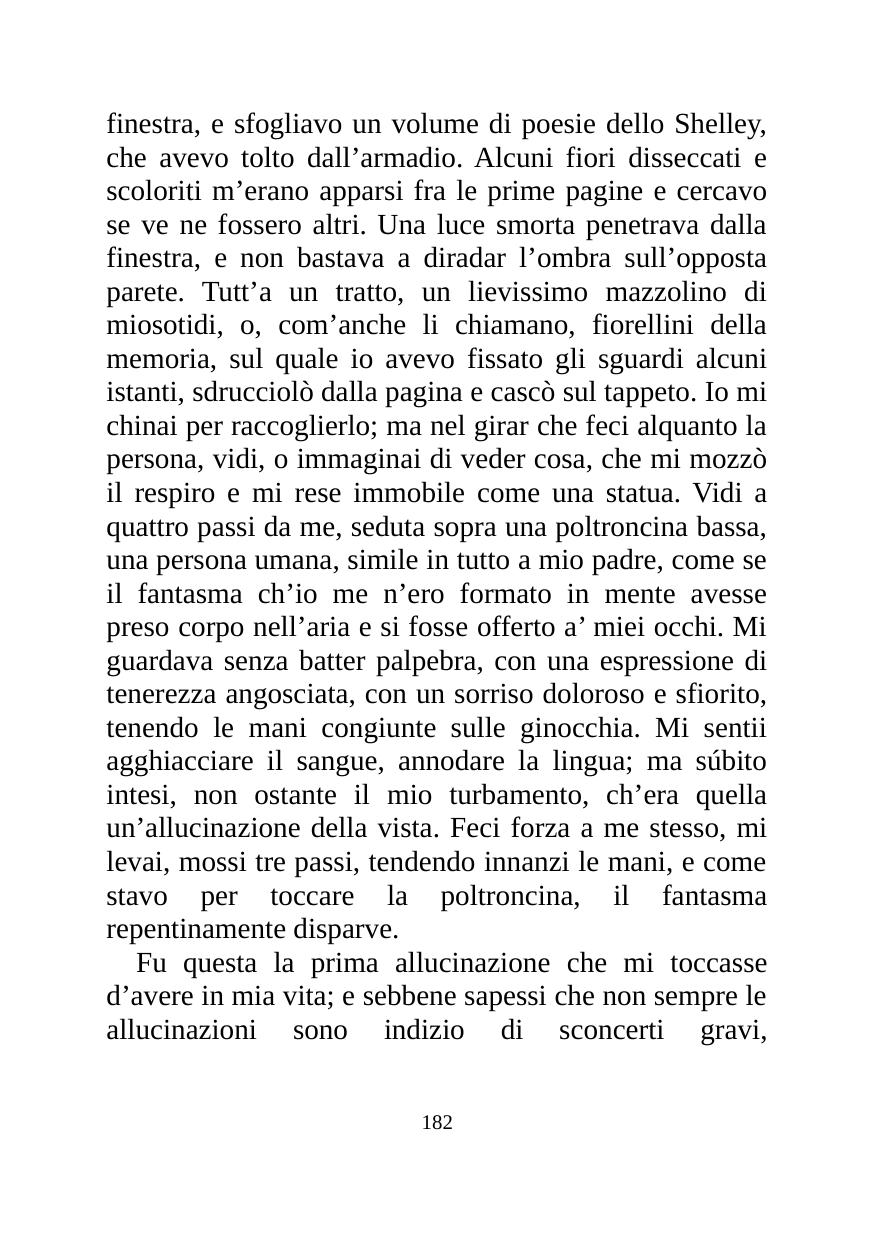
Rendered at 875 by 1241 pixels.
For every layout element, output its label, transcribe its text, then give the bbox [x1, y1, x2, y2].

text finestra, e sfogliavo un volume di poesie dello Shelley, che avevo tolto dall’armadio. Alcuni fiori disseccati e scoloriti m’erano apparsi fra le prime pagine e cercavo se ve ne fossero altri. Una luce smorta penetrava dalla finestra, e non bastava a diradar l’ombra sull’opposta parete. Tutt’a un tratto, un lievissimo mazzolino di miosotidi, o, com’anche li chiamano, fiorellini della memoria, sul quale io avevo fissato gli sguardi alcuni istanti, sdrucciolò dalla pagina e cascò sul tappeto. Io mi chinai per raccoglierlo; ma nel girar che feci alquanto la persona, vidi, o immaginai di veder cosa, che mi mozzò il respiro e mi rese immobile come una statua. Vidi a quattro passi da me, seduta sopra una poltroncina bassa, una persona umana, simile in tutto a mio padre, come se il fantasma ch’io me n’ero formato in mente avesse preso corpo nell’aria e si fosse offerto a’ miei occhi. Mi guardava senza batter palpebra, con una espressione di tenerezza angosciata, con un sorriso doloroso e sfiorito, tenendo le mani congiunte sulle ginocchia. Mi sentii agghiacciare il sangue, annodare la lingua; ma súbito intesi, non ostante il mio turbamento, ch’era quella un’allucinazione della vista. Feci forza a me stesso, mi levai, mossi tre passi, tendendo innanzi le mani, e come stavo per toccare la poltroncina, il fantasma repentinamente disparve. [106, 106, 768, 945]
text Fu questa la prima allucinazione che mi toccasse d’avere in mia vita; e sebbene sapessi che non sempre le allucinazioni sono indizio di sconcerti gravi, [106, 945, 768, 1045]
